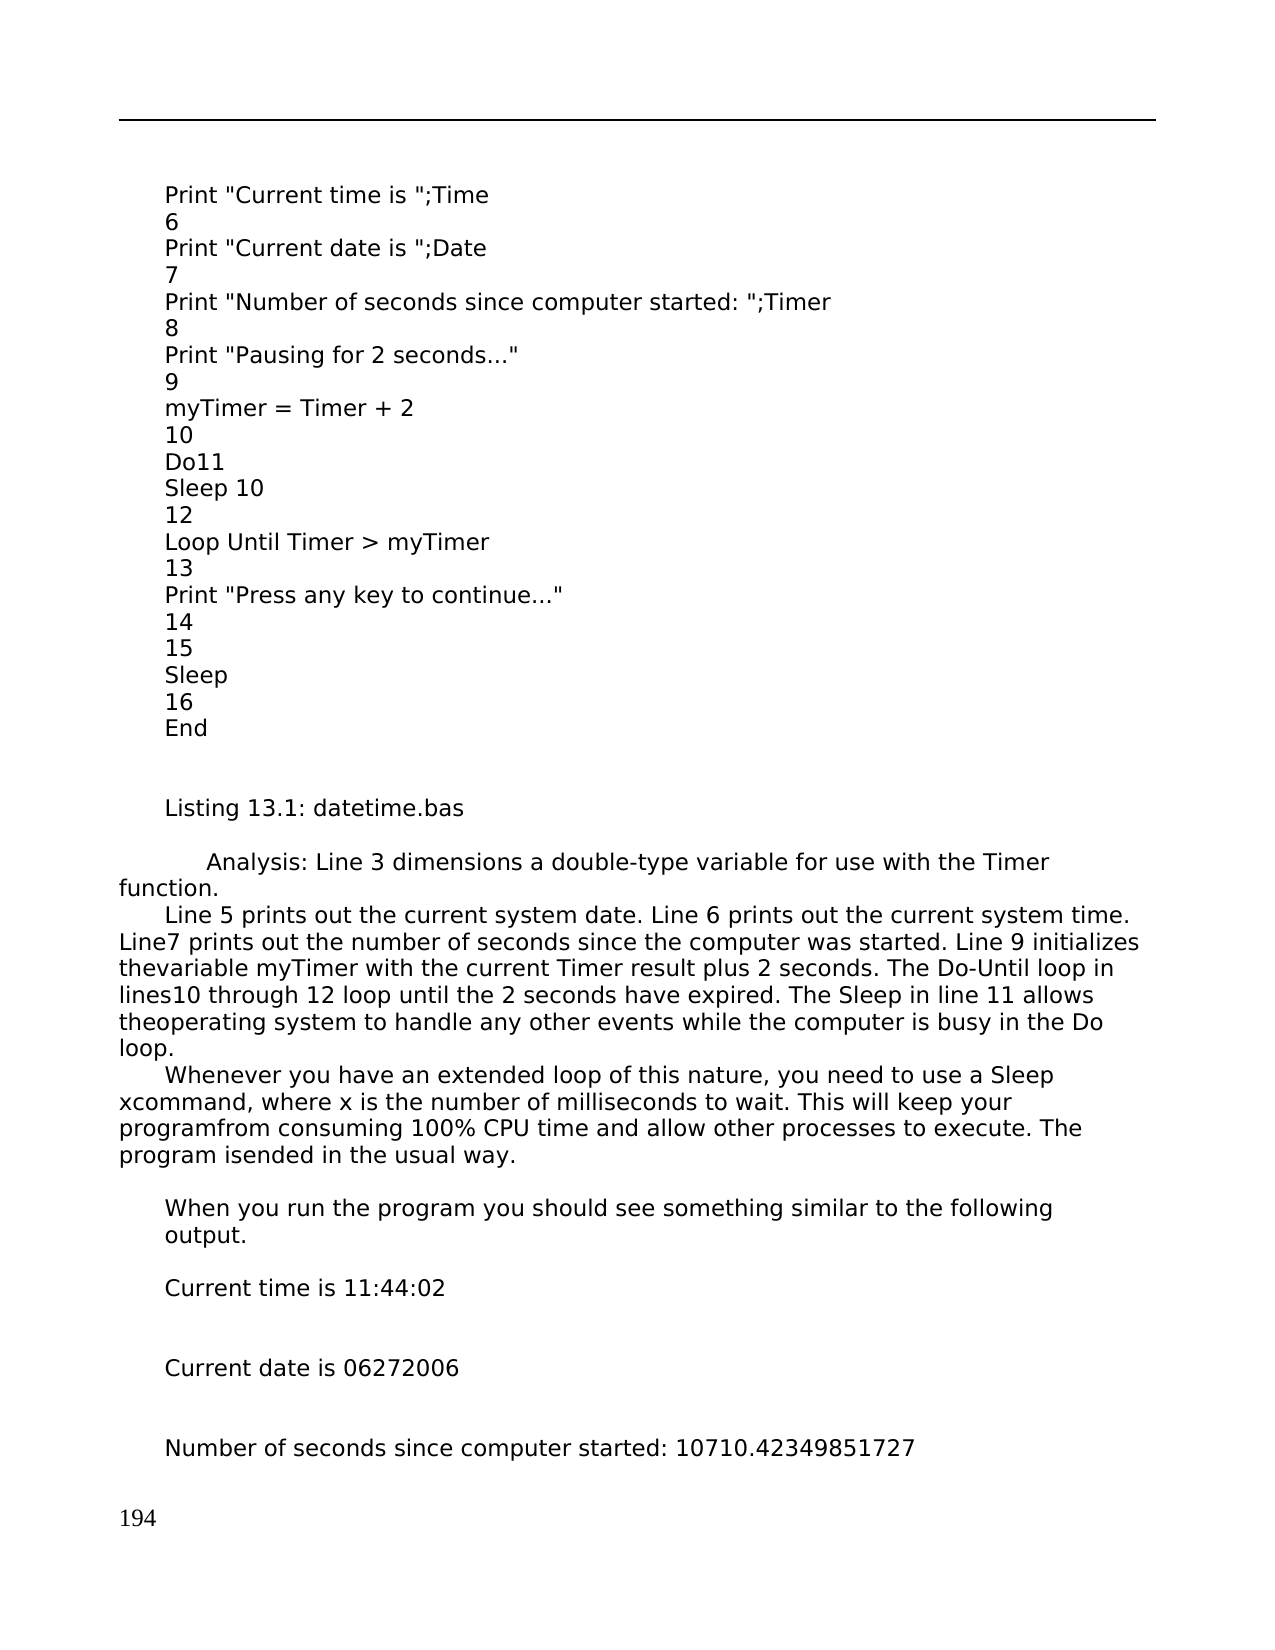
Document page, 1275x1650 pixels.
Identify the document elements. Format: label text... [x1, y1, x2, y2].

text Print "Pausing for 2 seconds..." [118, 342, 1156, 369]
text output. [118, 1222, 1156, 1249]
text End [118, 716, 1156, 742]
text 16 [118, 689, 1156, 716]
text Loop Until Timer > myTimer [118, 529, 1156, 556]
text 8 [118, 316, 1156, 342]
text 15 [118, 636, 1156, 662]
text Number of seconds since computer started: 10710.42349851727 [118, 1436, 1156, 1462]
text 6 [118, 209, 1156, 236]
text 13 [118, 556, 1156, 582]
text Current time is 11:44:02 [118, 1276, 1156, 1302]
text Print "Current time is ";Time [118, 182, 1156, 209]
text Print "Current date is ";Date [118, 236, 1156, 262]
text Sleep 10 [118, 476, 1156, 502]
text Whenever you have an extended loop of this nature, you need to use a Sleep xcommand, where x is the number of milliseconds to wait. This will keep your programfrom consuming 100% CPU time and allow other processes to execute. The program isended in the usual way. [118, 1062, 1156, 1169]
text Listing 13.1: datetime.bas [118, 796, 1156, 822]
text myTimer = Timer + 2 [118, 396, 1156, 422]
text Current date is 06272006 [118, 1356, 1156, 1382]
text 12 [118, 502, 1156, 529]
text 7 [118, 262, 1156, 289]
text Do11 [118, 449, 1156, 476]
text 14 [118, 609, 1156, 636]
text Sleep [118, 662, 1156, 689]
text Analysis: Line 3 dimensions a double-type variable for use with the Timer function. [118, 849, 1156, 902]
text When you run the program you should see something similar to the following [118, 1196, 1156, 1222]
text 9 [118, 369, 1156, 396]
text Print "Press any key to continue..." [118, 582, 1156, 609]
text Print "Number of seconds since computer started: ";Timer [118, 289, 1156, 316]
text 10 [118, 422, 1156, 449]
text Line 5 prints out the current system date. Line 6 prints out the current system time. Line7 prints out the number of seconds since the computer was started. Line 9 initializes thevariable myTimer with the current Timer result plus 2 seconds. The Do-Until loop in lines10 through 12 loop until the 2 seconds have expired. The Sleep in line 11 allows theoperating system to handle any other events while the computer is busy in the Do loop. [118, 902, 1156, 1062]
